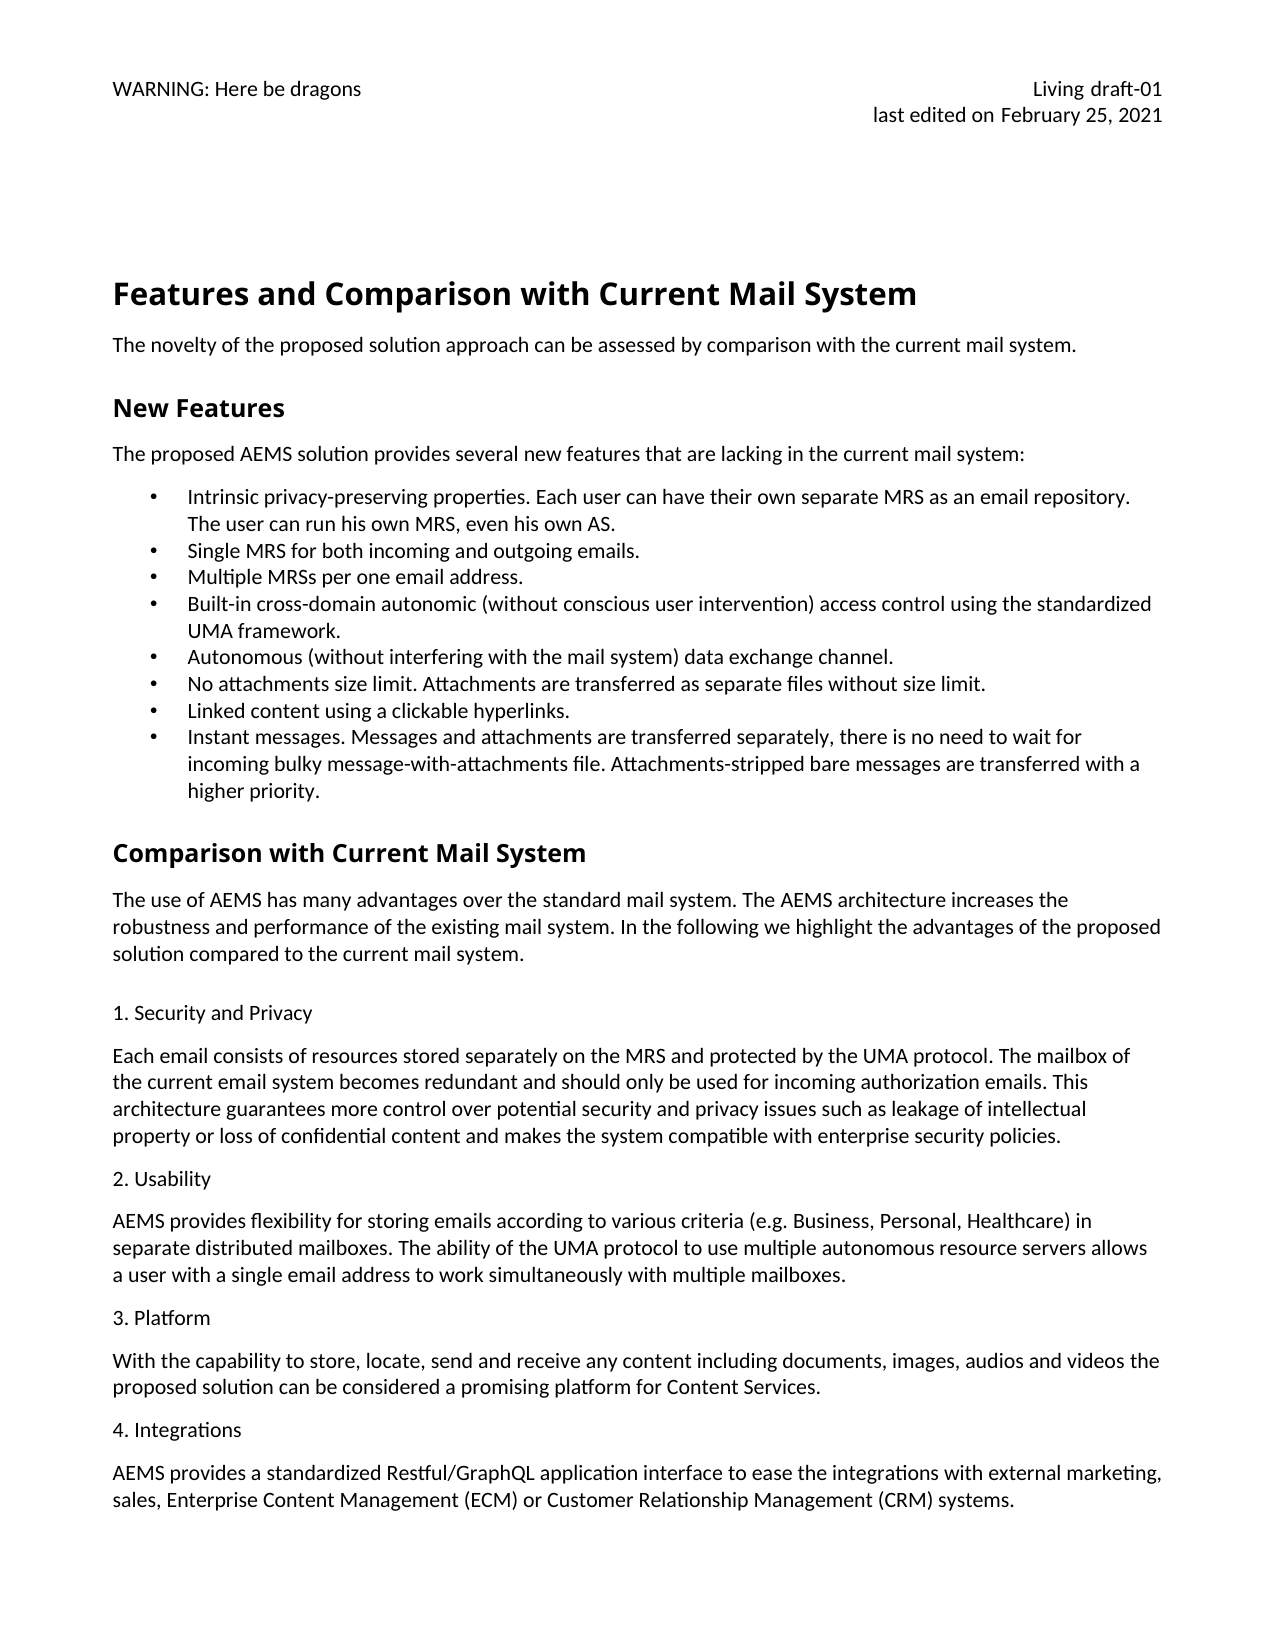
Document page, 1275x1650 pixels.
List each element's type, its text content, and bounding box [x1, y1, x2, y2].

text The use of AEMS has many advantages over the standard mail system. The AEMS architecture increases the robustness and performance of the existing mail system. In the following we highlight the advantages of the proposed solution compared to the current mail system. [112, 886, 1162, 966]
text 1. Security and Privacy [112, 999, 1162, 1026]
text Features and Comparison with Current Mail System [112, 272, 1162, 315]
text Comparison with Current Mail System [112, 836, 1162, 870]
text AEMS provides flexibility for storing emails according to various criteria (e.g. Business, Personal, Healthcare) in separate distributed mailboxes. The ability of the UMA protocol to use multiple autonomous resource servers allows a user with a single email address to work simultaneously with multiple mailboxes. [112, 1208, 1162, 1288]
list Built-in cross-domain autonomic (without conscious user intervention) access control using the standardized UMA framework. [150, 590, 1162, 643]
text 2. Usability [112, 1165, 1162, 1191]
list Instant messages. Messages and attachments are transferred separately, there is no need to wait for incoming bulky message-with-attachments file. Attachments-stripped bare messages are transferred with a higher priority. [150, 723, 1162, 803]
list Multiple MRSs per one email address. [150, 563, 1162, 590]
list Linked content using a clickable hyperlinks. [150, 697, 1162, 723]
text 3. Platform [112, 1304, 1162, 1331]
text The novelty of the proposed solution approach can be assessed by comparison with the current mail system. [112, 331, 1162, 358]
text Each email consists of resources stored separately on the MRS and protected by the UMA protocol. The mailbox of the current email system becomes redundant and should only be used for incoming authorization emails. This architecture guarantees more control over potential security and privacy issues such as leakage of intellectual property or loss of confidential content and makes the system compatible with enterprise security policies. [112, 1042, 1162, 1148]
list Intrinsic privacy-preserving properties. Each user can have their own separate MRS as an email repository. The user can run his own MRS, even his own AS. [150, 483, 1162, 537]
list Autonomous (without interfering with the mail system) data exchange channel. [150, 643, 1162, 670]
list Single MRS for both incoming and outgoing emails. [150, 537, 1162, 563]
text New Features [112, 390, 1162, 424]
list No attachments size limit. Attachments are transferred as separate files without size limit. [150, 670, 1162, 697]
text With the capability to store, locate, send and receive any content including documents, images, audios and videos the proposed solution can be considered a promising platform for Content Services. [112, 1347, 1162, 1400]
text AEMS provides a standardized Restful/GraphQL application interface to ease the integrations with external marketing, sales, Enterprise Content Management (ECM) or Customer Relationship Management (CRM) systems. [112, 1459, 1162, 1513]
text 4. Integrations [112, 1416, 1162, 1443]
text The proposed AEMS solution provides several new features that are lacking in the current mail system: [112, 441, 1162, 467]
